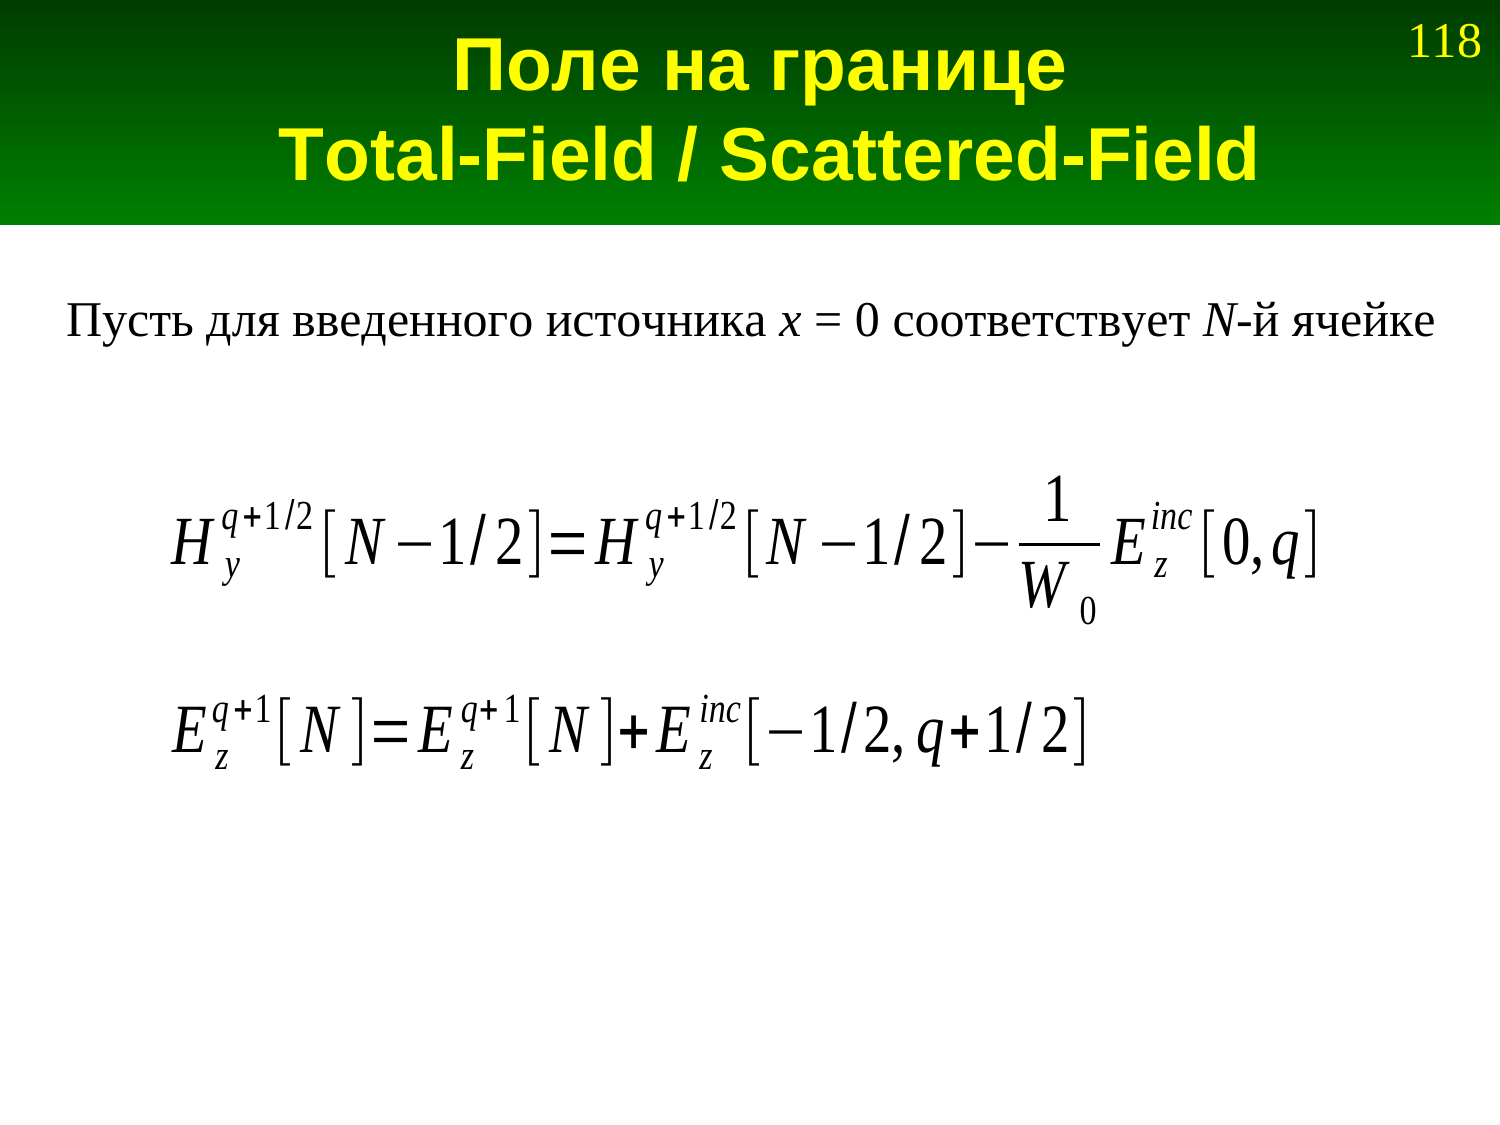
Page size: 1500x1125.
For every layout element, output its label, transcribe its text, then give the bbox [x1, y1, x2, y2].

title Поле на границе Total-Field / Scattered-Field [100, 7, 1441, 204]
chart [153, 460, 1335, 635]
text_box Пусть для введенного источника x = 0 соответствует N-й ячейке [51, 279, 1468, 355]
chart [154, 683, 1103, 780]
